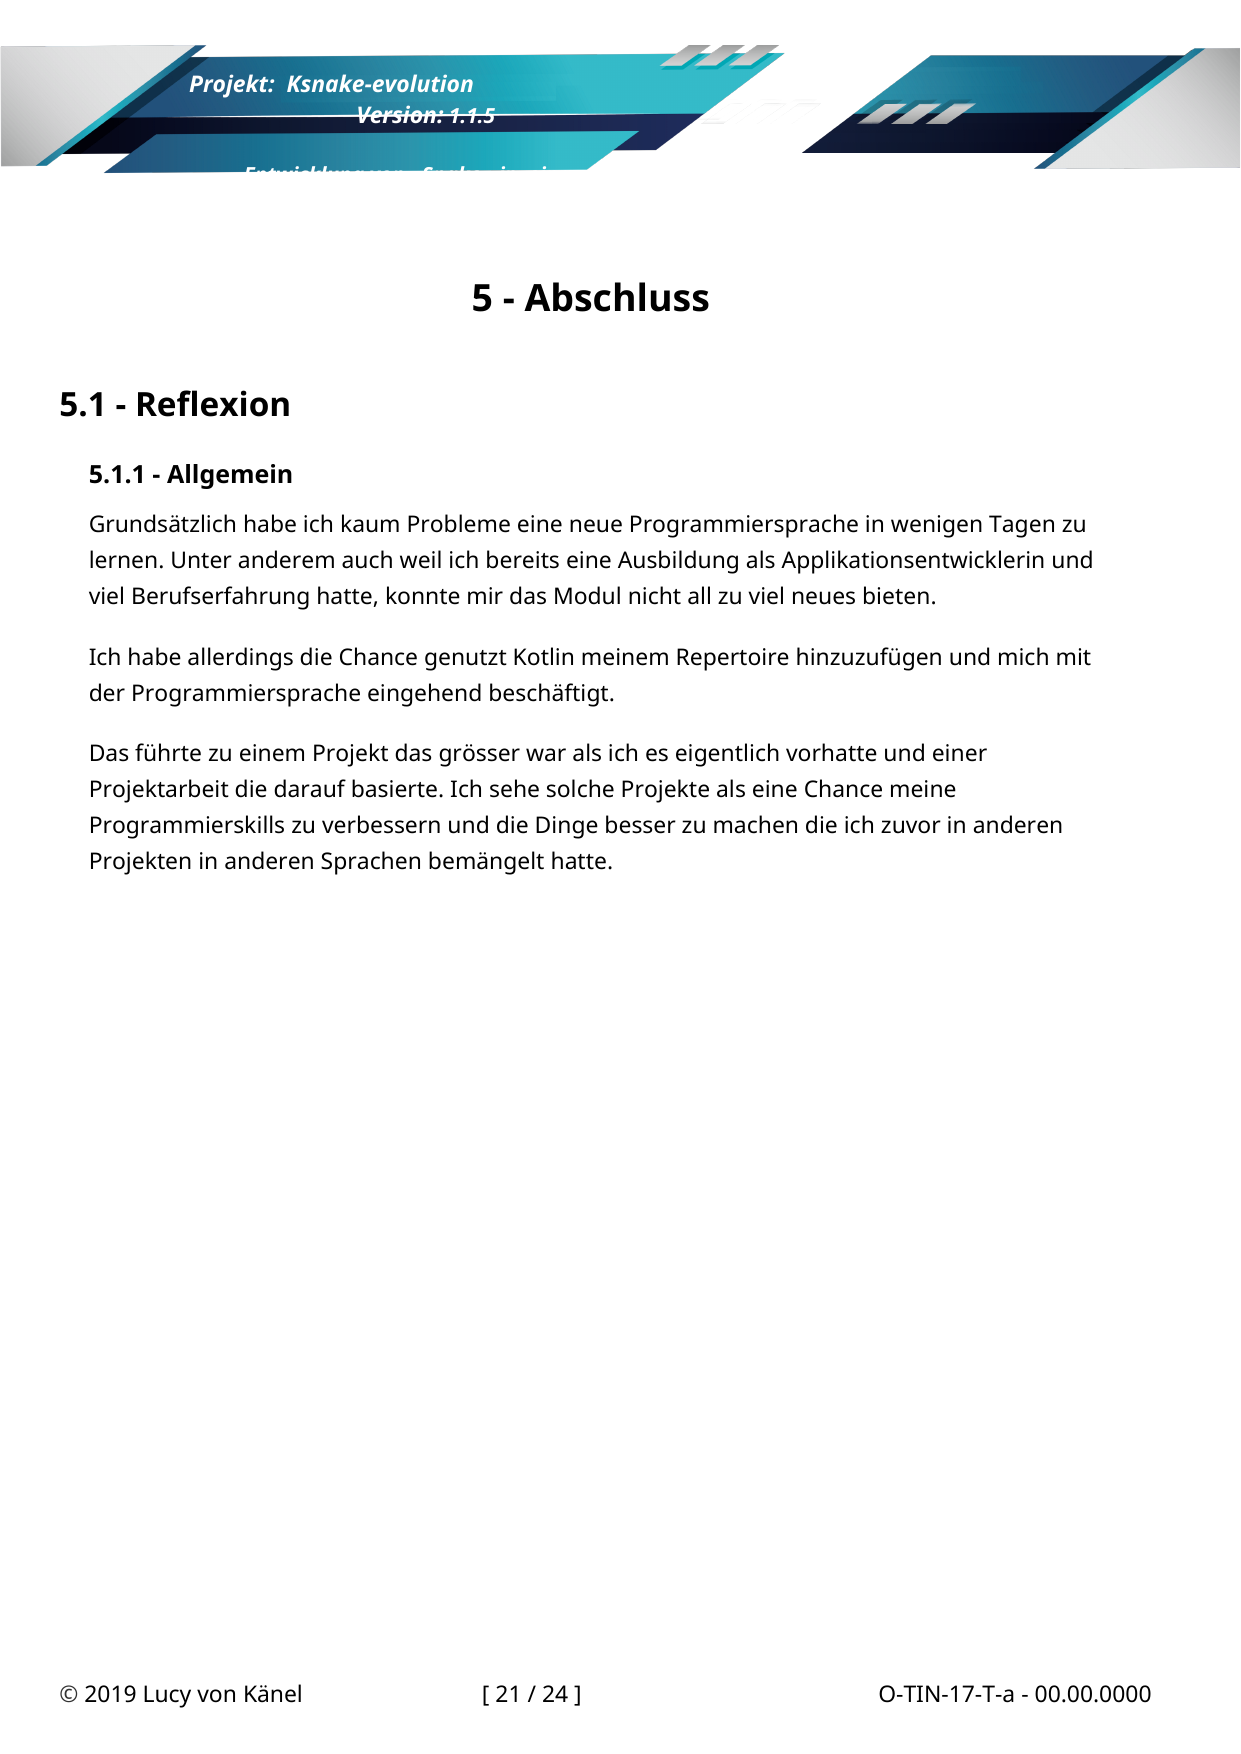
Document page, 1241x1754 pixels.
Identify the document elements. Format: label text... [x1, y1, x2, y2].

text Ich habe allerdings die Chance genutzt Kotlin meinem Repertoire hinzuzufügen und mich mit der Programmiersprache eingehend beschäftigt. [88, 641, 1122, 708]
subtitle Abschluss [59, 272, 1122, 323]
subtitle Reflexion [59, 381, 1122, 426]
picture [0, 38, 1241, 176]
text Das führte zu einem Projekt das grösser war als ich es eigentlich vorhatte und einer Projektarbeit die darauf basierte. Ich sehe solche Projekte als eine Chance meine Programmierskills zu verbessern und die Dinge besser zu machen die ich zuvor in anderen Projekten in anderen Sprachen bemängelt hatte. [88, 737, 1122, 876]
subtitle Allgemein [74, 456, 1122, 491]
text Grundsätzlich habe ich kaum Probleme eine neue Programmiersprache in wenigen Tagen zu lernen. Unter anderem auch weil ich bereits eine Ausbildung als Applikationsentwicklerin und viel Berufserfahrung hatte, konnte mir das Modul nicht all zu viel neues bieten. [88, 508, 1122, 611]
